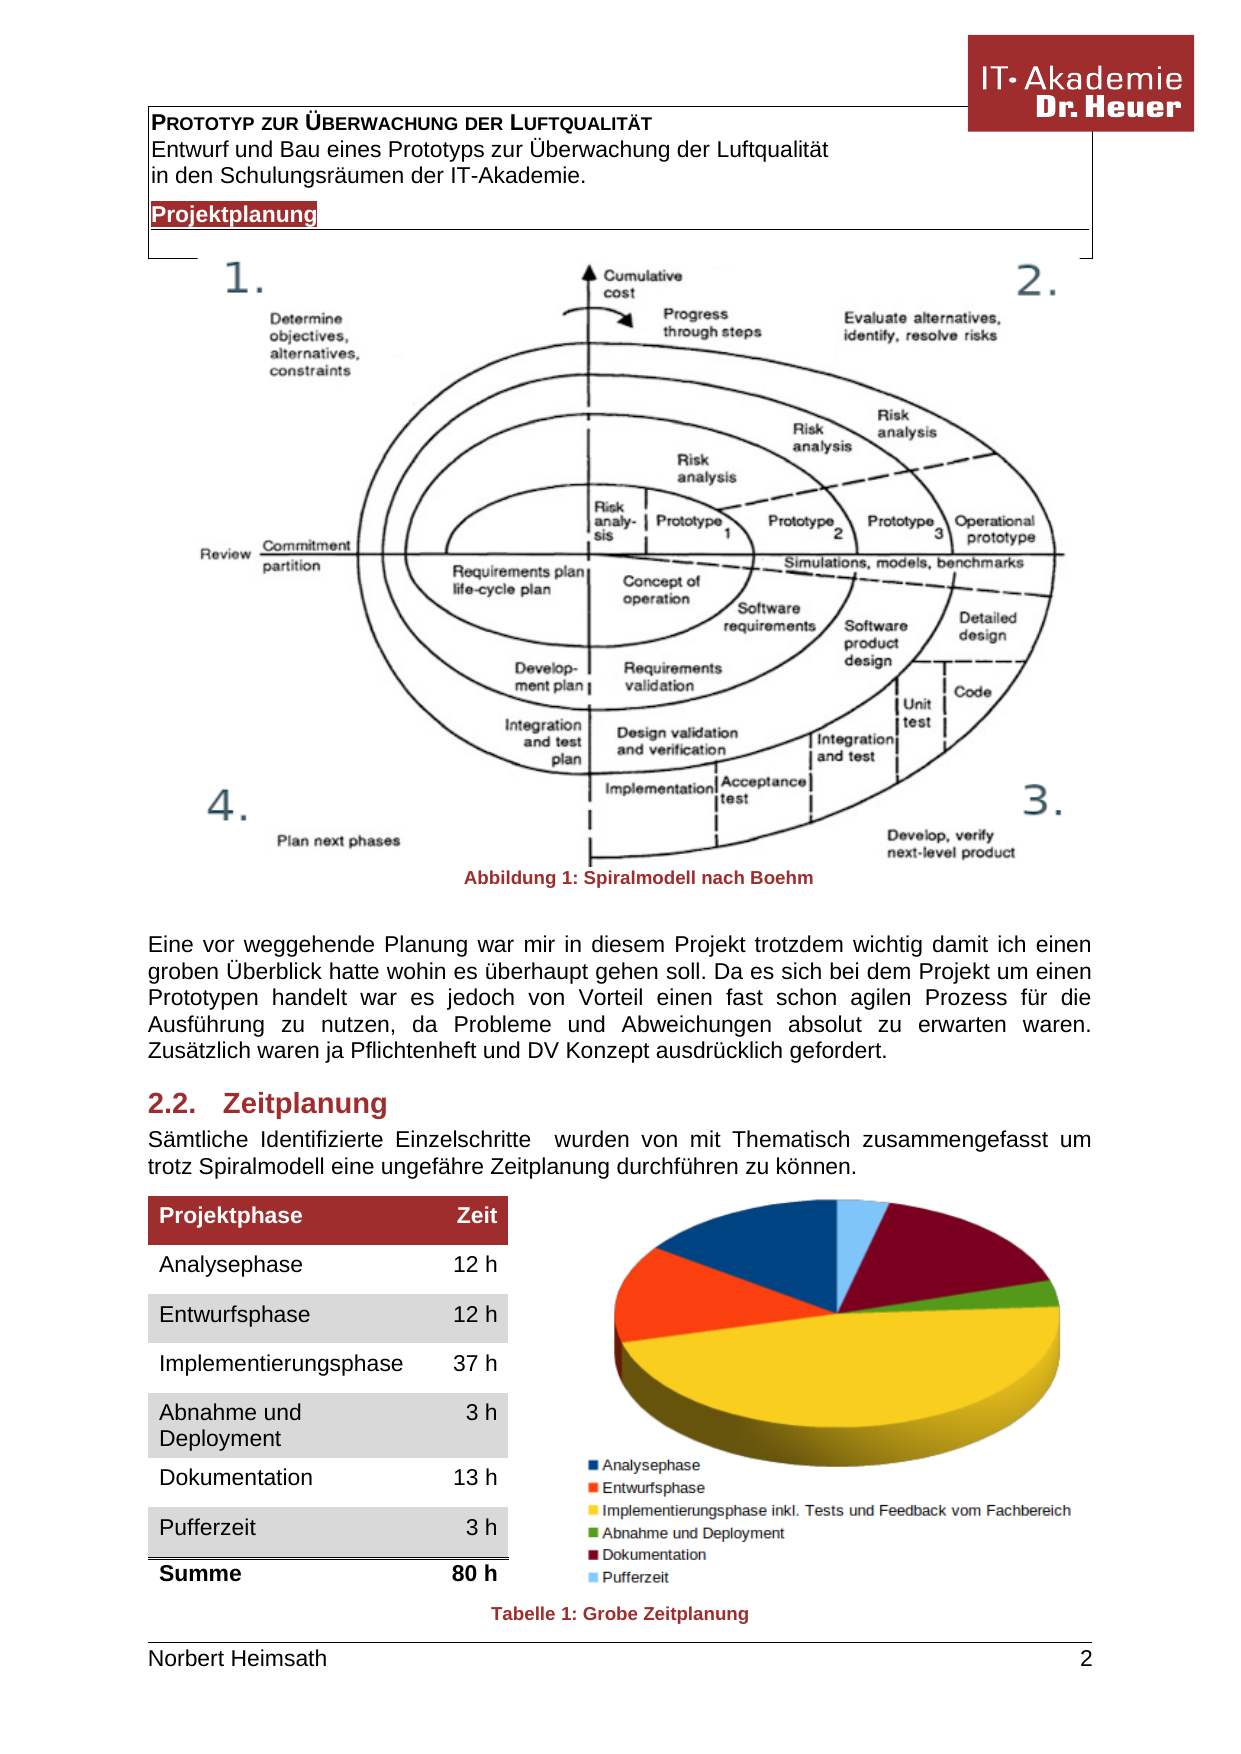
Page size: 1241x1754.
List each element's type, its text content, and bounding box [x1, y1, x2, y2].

text Sämtliche Identifizierte Einzelschritte wurden von mit Thematisch zusammengefasst um trotz Spiralmodell eine ungefähre Zeitplanung durchführen zu können. [148, 1126, 1092, 1179]
table_cell Dokumentation [148, 1458, 430, 1507]
table_cell 12 h [430, 1294, 508, 1343]
table_cell 3 h [430, 1393, 508, 1458]
table_cell 12 h [430, 1245, 508, 1294]
table_cell Implementierungsphase [148, 1344, 430, 1393]
table_header Projektphase [148, 1196, 430, 1245]
text Abbildung 1: Spiralmodell nach Boehm [198, 867, 1079, 888]
picture [197, 258, 1080, 867]
subtitle Zeitplanung [148, 1086, 1092, 1120]
table_cell 37 h [430, 1344, 508, 1393]
table_cell 80 h [430, 1560, 508, 1603]
table_cell 13 h [430, 1458, 508, 1507]
table_cell Analysephase [148, 1245, 430, 1294]
text Tabelle 1: Grobe Zeitplanung [148, 1603, 1092, 1624]
table_cell 3 h [430, 1507, 508, 1557]
picture [575, 1184, 1084, 1591]
text Eine vor weggehende Planung war mir in diesem Projekt trotzdem wichtig damit ich einen groben Überblick hatte wohin es überhaupt gehen soll. Da es sich bei dem Projekt um einen Prototypen handelt war es jedoch von Vorteil einen fast schon agilen Prozess für die Ausführung zu nutzen, da Probleme und Abweichungen absolut zu erwarten waren. Zusätzlich waren ja Pflichtenheft und DV Konzept ausdrücklich gefordert. [148, 931, 1092, 1063]
table_cell Entwurfsphase [148, 1294, 430, 1343]
table_cell Summe [148, 1560, 430, 1603]
table_header Zeit [430, 1196, 508, 1245]
table_cell Abnahme und Deployment [148, 1393, 430, 1458]
table_cell Pufferzeit [148, 1507, 430, 1557]
